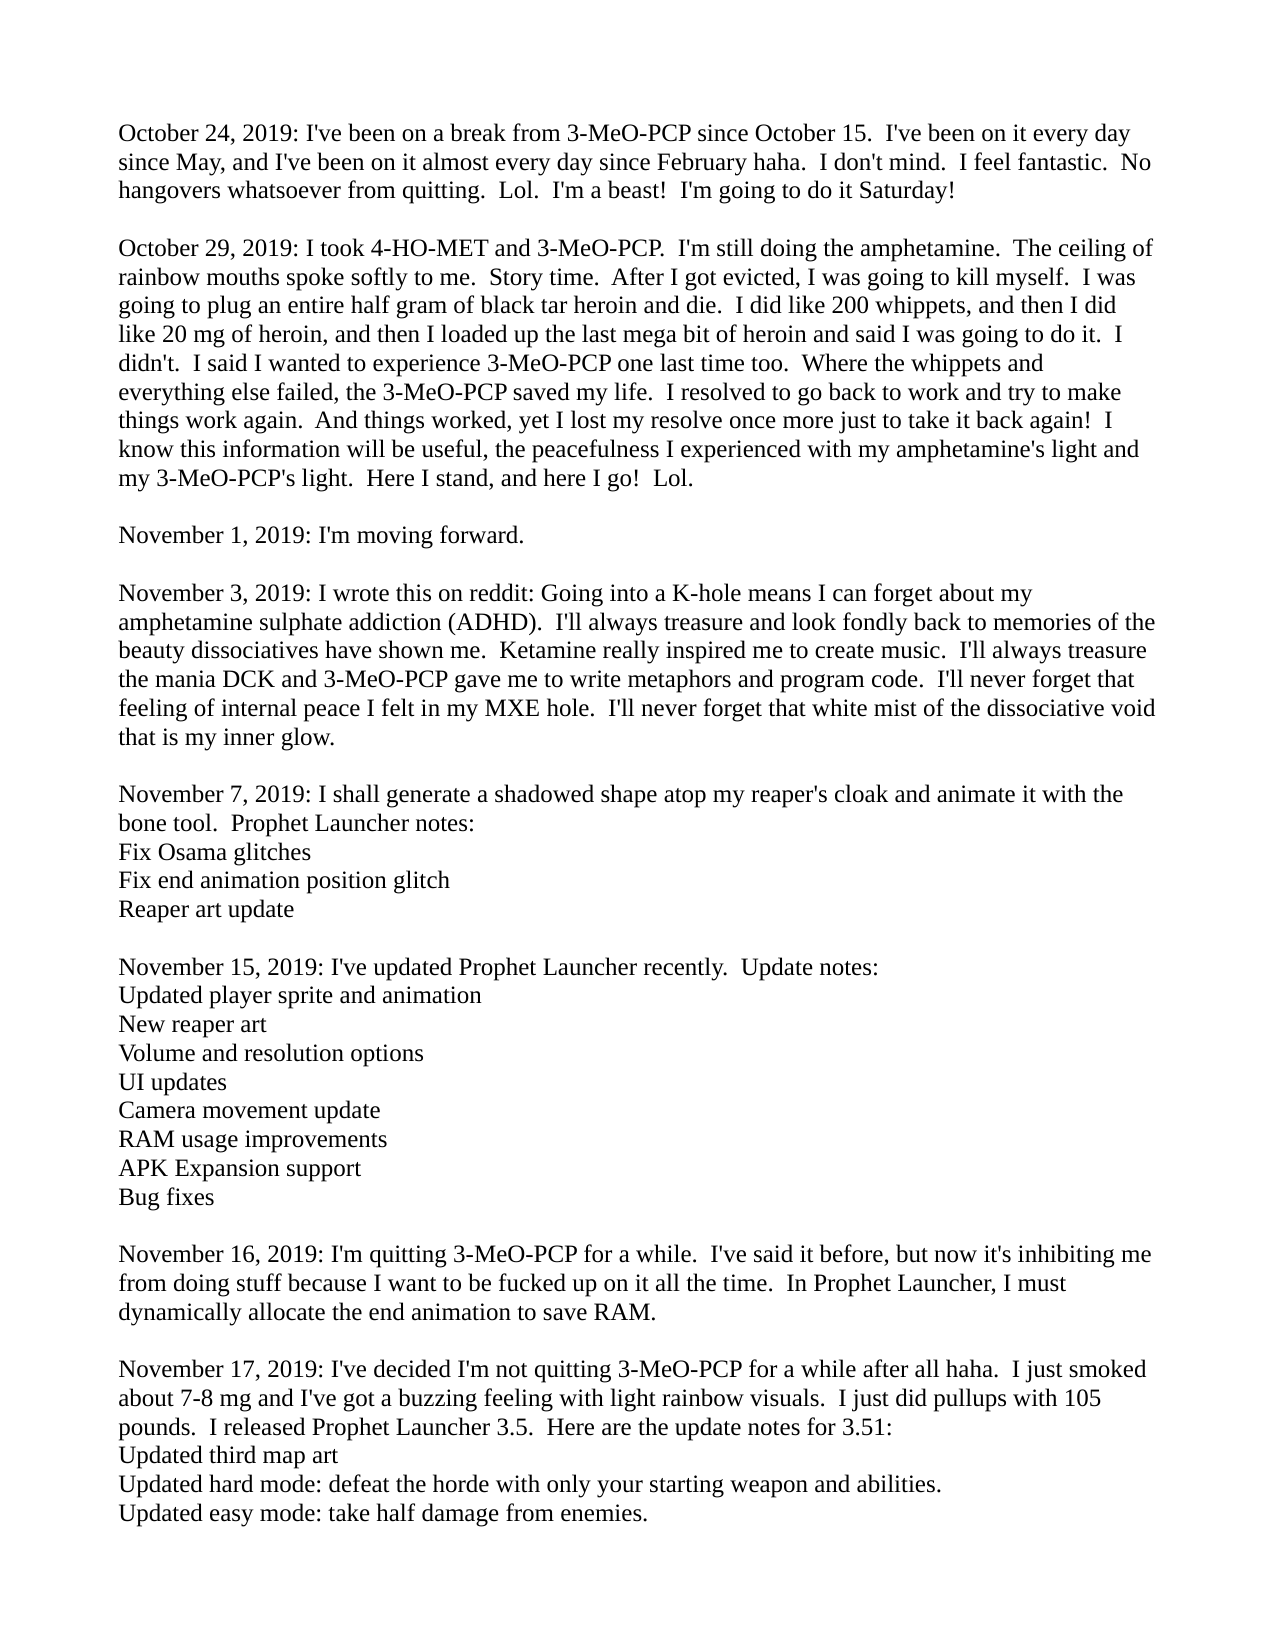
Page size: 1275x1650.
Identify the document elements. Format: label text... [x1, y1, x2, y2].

text Updated easy mode: take half damage from enemies. [118, 1498, 1157, 1527]
text Camera movement update [118, 1096, 1157, 1124]
text Reaper art update [118, 894, 1157, 923]
text RAM usage improvements [118, 1124, 1157, 1153]
text October 29, 2019: I took 4-HO-MET and 3-MeO-PCP. I'm still doing the amphetamine. The ceiling of rainbow mouths spoke softly to me. Story time. After I got evicted, I was going to kill myself. I was going to plug an entire half gram of black tar heroin and die. I did like 200 whippets, and then I did like 20 mg of heroin, and then I loaded up the last mega bit of heroin and said I was going to do it. I didn't. I said I wanted to experience 3-MeO-PCP one last time too. Where the whippets and everything else failed, the 3-MeO-PCP saved my life. I resolved to go back to work and try to make things work again. And things worked, yet I lost my resolve once more just to take it back again! I know this information will be useful, the peacefulness I experienced with my amphetamine's light and my 3-MeO-PCP's light. Here I stand, and here I go! Lol. [118, 233, 1157, 492]
text October 24, 2019: I've been on a break from 3-MeO-PCP since October 15. I've been on it every day since May, and I've been on it almost every day since February haha. I don't mind. I feel fantastic. No hangovers whatsoever from quitting. Lol. I'm a beast! I'm going to do it Saturday! [118, 118, 1157, 204]
text APK Expansion support [118, 1153, 1157, 1182]
text Fix Osama glitches [118, 837, 1157, 866]
text November 3, 2019: I wrote this on reddit: Going into a K-hole means I can forget about my amphetamine sulphate addiction (ADHD). I'll always treasure and look fondly back to memories of the beauty dissociatives have shown me. Ketamine really inspired me to create music. I'll always treasure the mania DCK and 3-MeO-PCP gave me to write metaphors and program code. I'll never forget that feeling of internal peace I felt in my MXE hole. I'll never forget that white mist of the dissociative void that is my inner glow. [118, 578, 1157, 751]
text November 1, 2019: I'm moving forward. [118, 521, 1157, 549]
text UI updates [118, 1067, 1157, 1096]
text Updated third map art [118, 1441, 1157, 1469]
text November 17, 2019: I've decided I'm not quitting 3-MeO-PCP for a while after all haha. I just smoked about 7-8 mg and I've got a buzzing feeling with light rainbow visuals. I just did pullups with 105 pounds. I released Prophet Launcher 3.5. Here are the update notes for 3.51: [118, 1354, 1157, 1441]
text Updated player sprite and animation [118, 981, 1157, 1009]
text November 7, 2019: I shall generate a shadowed shape atop my reaper's cloak and animate it with the bone tool. Prophet Launcher notes: [118, 779, 1157, 837]
text Fix end animation position glitch [118, 866, 1157, 894]
text Updated hard mode: defeat the horde with only your starting weapon and abilities. [118, 1469, 1157, 1498]
text November 15, 2019: I've updated Prophet Launcher recently. Update notes: [118, 952, 1157, 981]
text Volume and resolution options [118, 1038, 1157, 1067]
text Bug fixes [118, 1182, 1157, 1211]
text November 16, 2019: I'm quitting 3-MeO-PCP for a while. I've said it before, but now it's inhibiting me from doing stuff because I want to be fucked up on it all the time. In Prophet Launcher, I must dynamically allocate the end animation to save RAM. [118, 1239, 1157, 1326]
text New reaper art [118, 1009, 1157, 1038]
